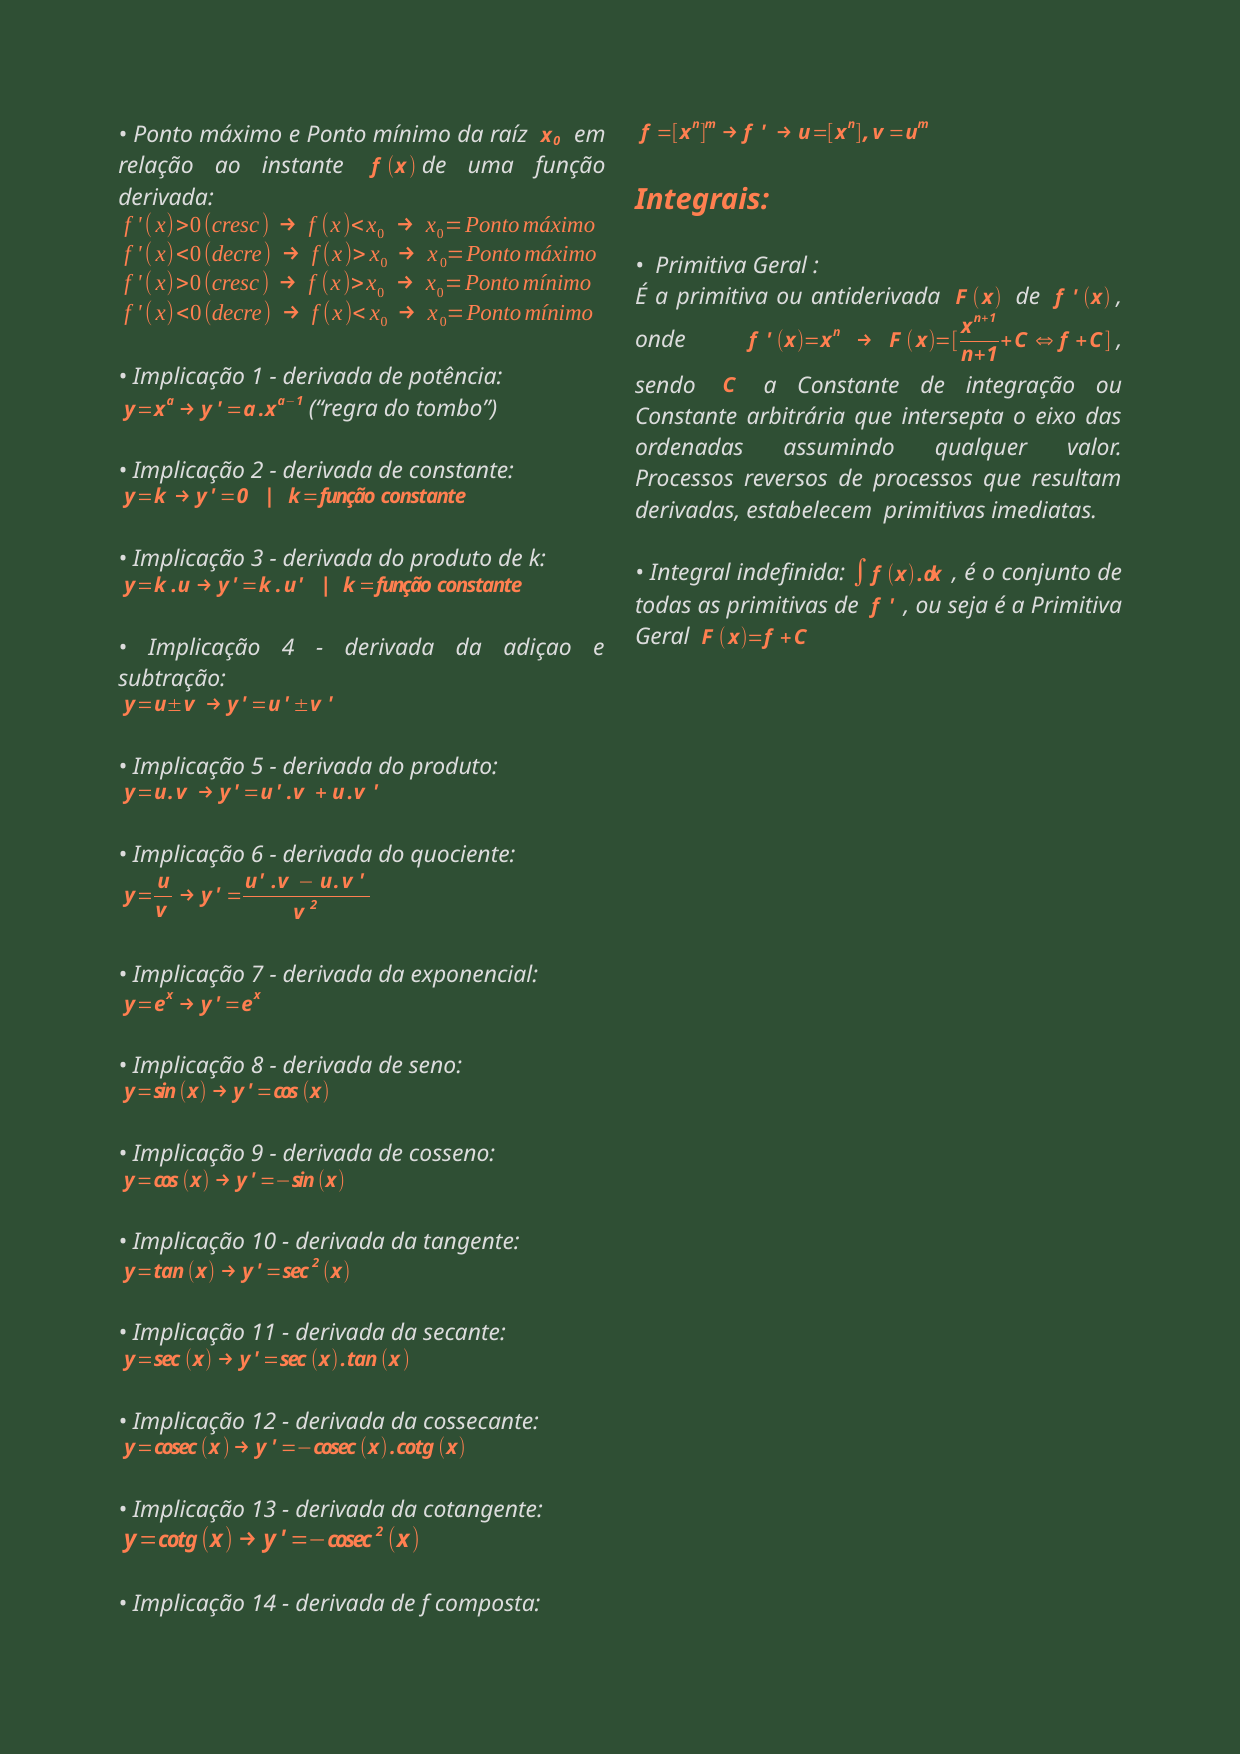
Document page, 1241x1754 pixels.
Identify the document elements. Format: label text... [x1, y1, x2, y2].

text • Primitiva Geral : [635, 249, 1122, 280]
text • Implicação 13 - derivada da cotangente: [118, 1493, 605, 1524]
text • Implicação 11 - derivada da secante: [118, 1316, 605, 1348]
text Integrais: [635, 178, 1122, 218]
text • Implicação 8 - derivada de seno: [118, 1049, 605, 1080]
text • Ponto máximo e Ponto mínimo da raíz em relação ao instante de uma função derivada: [118, 118, 605, 212]
text • Implicação 3 - derivada do produto de k: [118, 542, 605, 573]
text • Implicação 9 - derivada de cosseno: [118, 1137, 605, 1168]
text É a primitiva ou antiderivada de , onde , sendo a Constante de integração ou Constante arbitrária que intersepta o eixo das ordenadas assumindo qualquer valor. Processos reversos de processos que resultam derivadas, estabelecem primitivas imediatas. [635, 280, 1122, 525]
text • Implicação 12 - derivada da cossecante: [118, 1404, 605, 1436]
text • Implicação 4 - derivada da adiçao e subtração: [118, 630, 605, 693]
text • Implicação 2 - derivada de constante: [118, 454, 605, 485]
text • Implicação 5 - derivada do produto: [118, 750, 605, 781]
text • Integral indefinida:, é o conjunto de todas as primitivas de , ou seja é a Primitiva Geral [635, 556, 1122, 652]
text • Implicação 1 - derivada de potência: [118, 360, 605, 391]
text • Implicação 14 - derivada de f composta: [118, 1587, 605, 1618]
text • Implicação 7 - derivada da exponencial: [118, 958, 605, 989]
text (“regra do tombo”) [118, 391, 605, 423]
text • Implicação 10 - derivada da tangente: [118, 1225, 605, 1257]
text • Implicação 6 - derivada do quociente: [118, 838, 605, 869]
